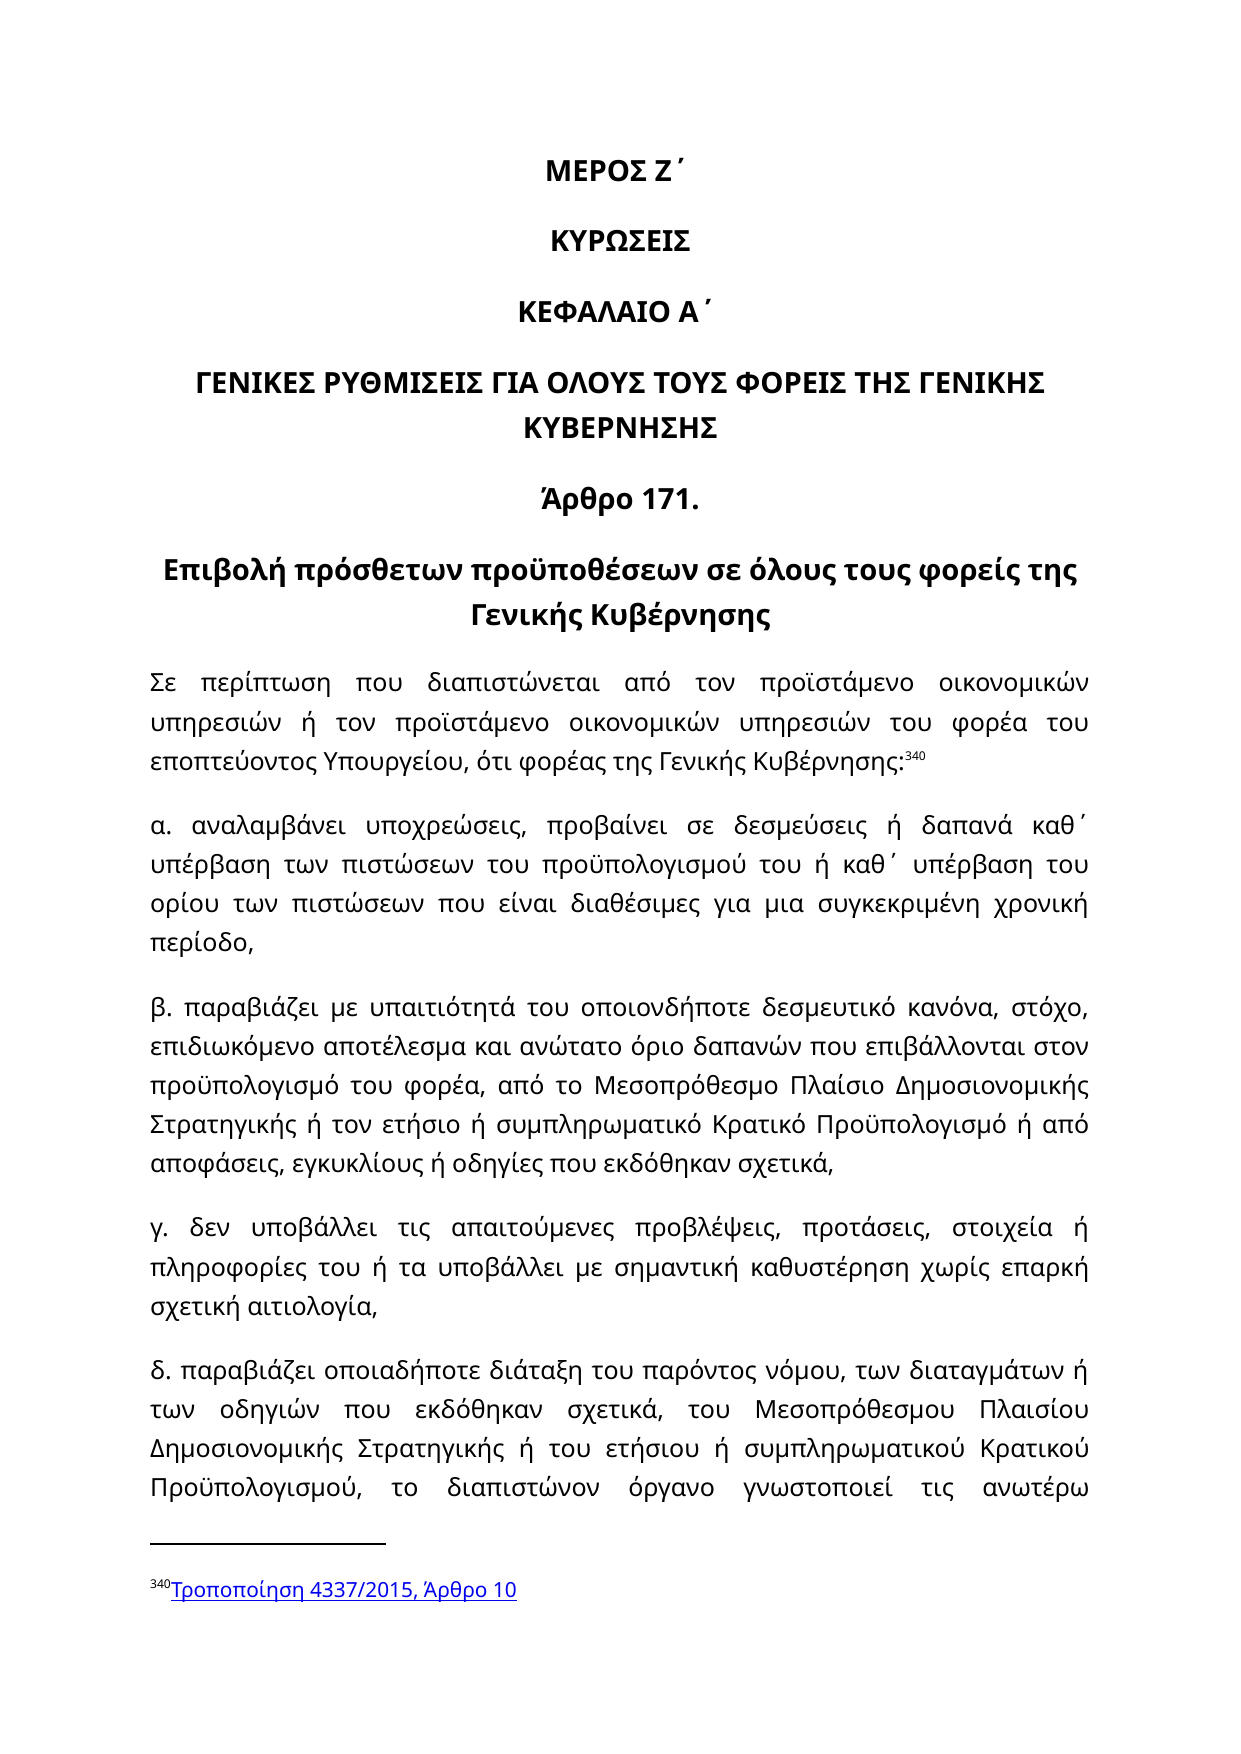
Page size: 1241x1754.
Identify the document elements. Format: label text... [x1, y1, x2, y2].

text δ. παραβιάζει οποιαδήποτε διάταξη του παρόντος νόμου, των διαταγμάτων ή των οδηγιών που εκδόθηκαν σχετικά, του Μεσοπρόθεσμου Πλαισίου Δημοσιονομικής Στρατηγικής ή του ετήσιου ή συμπληρωματικού Κρατικού Προϋπολογισμού, το διαπιστώνον όργανο γνωστοποιεί τις ανωτέρω [150, 1352, 1090, 1504]
subtitle ΓΕΝΙΚΕΣ ΡΥΘΜΙΣΕΙΣ ΓΙΑ ΟΛΟΥΣ ΤΟΥΣ ΦΟΡΕΙΣ ΤΗΣ ΓΕΝΙΚΗΣ ΚΥΒΕΡΝΗΣΗΣ [150, 362, 1090, 447]
text β. παραβιάζει με υπαιτιότητά του οποιονδήποτε δεσμευτικό κανόνα, στόχο, επιδιωκόμενο αποτέλεσμα και ανώτατο όριο δαπανών που επιβάλλονται στον προϋπολογισμό του φορέα, από το Μεσοπρόθεσμο Πλαίσιο Δημοσιονομικής Στρατηγικής ή τον ετήσιο ή συμπληρωματικό Κρατικό Προϋπολογισμό ή από αποφάσεις, εγκυκλίους ή οδηγίες που εκδόθηκαν σχετικά, [150, 989, 1090, 1180]
subtitle Επιβολή πρόσθετων προϋποθέσεων σε όλους τους φορείς της Γενικής Κυβέρνησης [150, 549, 1090, 634]
text γ. δεν υποβάλλει τις απαιτούμενες προβλέψεις, προτάσεις, στοιχεία ή πληροφορίες του ή τα υποβάλλει με σημαντική καθυστέρηση χωρίς επαρκή σχετική αιτιολογία, [150, 1210, 1090, 1322]
text α. αναλαμβάνει υποχρεώσεις, προβαίνει σε δεσμεύσεις ή δαπανά καθ΄ υπέρβαση των πιστώσεων του προϋπολογισμού του ή καθ΄ υπέρβαση του ορίου των πιστώσεων που είναι διαθέσιμες για μια συγκεκριμένη χρονική περίοδο, [150, 807, 1090, 959]
subtitle Άρθρο 171. [150, 478, 1090, 518]
text Σε περίπτωση που διαπιστώνεται από τον προϊστάμενο οικονομικών υπηρεσιών ή τον προϊστάμενο οικονομικών υπηρεσιών του φορέα του εποπτεύοντος Υπουργείου, ότι φορέας της Γενικής Κυβέρνησης: [150, 665, 1090, 777]
subtitle ΜΕΡΟΣ Ζ΄ [150, 150, 1090, 190]
text Τροποποίηση 4337/2015, Άρθρο 10 [150, 1576, 1090, 1604]
subtitle ΚΕΦΑΛΑΙΟ Α΄ [150, 291, 1090, 331]
subtitle ΚΥΡΩΣΕΙΣ [150, 221, 1090, 260]
